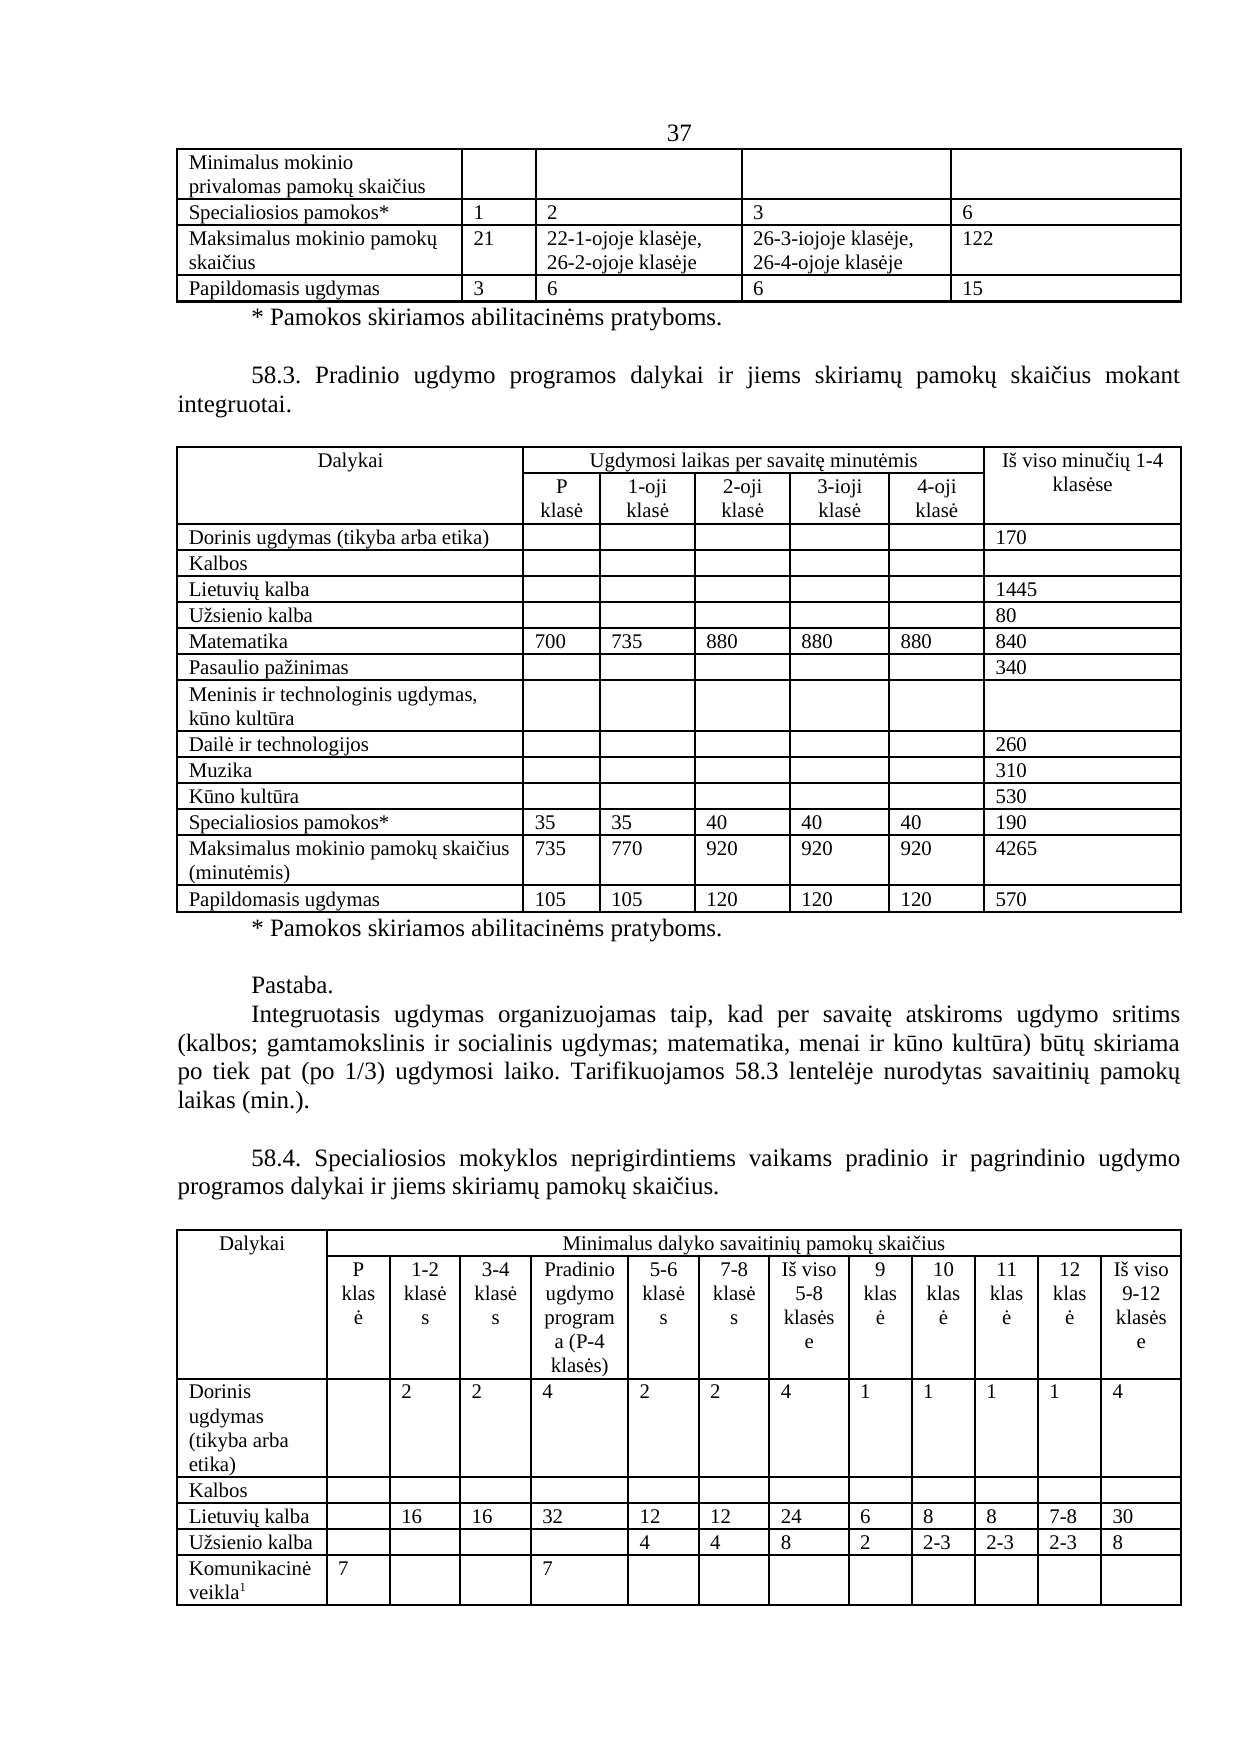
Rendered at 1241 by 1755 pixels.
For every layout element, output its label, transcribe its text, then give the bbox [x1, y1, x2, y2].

table_cell 80 [985, 603, 1180, 627]
table_cell 120 [890, 886, 983, 911]
table_cell Dailė ir technologijos [178, 732, 522, 756]
table_cell 1-oji klasė [601, 474, 694, 522]
table_cell [743, 150, 950, 198]
table_cell 310 [985, 758, 1180, 782]
table_cell P klasė [328, 1257, 389, 1377]
table_cell [696, 758, 789, 782]
table_cell 6 [743, 276, 950, 300]
table_cell 120 [791, 886, 888, 911]
table_cell 8 [1102, 1530, 1180, 1554]
table_cell 12 klasė [1039, 1257, 1100, 1377]
table_cell Komunikacinė veikla1 [178, 1556, 326, 1604]
table_cell Pradinio ugdymo programa (P-4 klasės) [532, 1257, 627, 1377]
table_cell [601, 551, 694, 575]
table_cell 1 [1039, 1380, 1100, 1476]
table_cell [770, 1556, 848, 1604]
table_cell Užsienio kalba [178, 1530, 326, 1554]
table_cell 735 [601, 629, 694, 653]
table_cell 840 [985, 629, 1180, 653]
table_cell [700, 1478, 768, 1502]
table_cell [770, 1478, 848, 1502]
table_cell Pasaulio pažinimas [178, 655, 522, 679]
table_cell 190 [985, 810, 1180, 834]
table_cell [890, 603, 983, 627]
table_cell 4 [770, 1380, 848, 1476]
table_cell 16 [391, 1504, 459, 1528]
table_cell [524, 603, 599, 627]
table_cell 170 [985, 525, 1180, 549]
text 58.4. Specialiosios mokyklos neprigirdintiems vaikams pradinio ir pagrindinio ugdymo programos dalykai ir jiems skiriamų pamokų skaičius. [177, 1143, 1181, 1200]
table_cell Dorinis ugdymas (tikyba arba etika) [178, 1380, 326, 1476]
table_cell 40 [791, 810, 888, 834]
table_header Ugdymosi laikas per savaitę minutėmis [524, 448, 983, 472]
table_cell 7-8 [1039, 1504, 1100, 1528]
table_cell [524, 681, 599, 729]
table_cell 530 [985, 784, 1180, 808]
table_cell [985, 681, 1180, 729]
table_cell [601, 655, 694, 679]
table_cell 9 klasė [850, 1257, 911, 1377]
table_cell [1102, 1478, 1180, 1502]
table_cell 4 [532, 1380, 627, 1476]
table_cell [850, 1556, 911, 1604]
table_cell [696, 732, 789, 756]
table_cell Dorinis ugdymas (tikyba arba etika) [178, 525, 522, 549]
table_cell [601, 758, 694, 782]
table_cell [328, 1530, 389, 1554]
table_cell [1039, 1556, 1100, 1604]
table_cell 2 [461, 1380, 530, 1476]
table_cell Kūno kultūra [178, 784, 522, 808]
table_cell [890, 681, 983, 729]
table_cell 735 [524, 836, 599, 884]
table_cell [391, 1530, 459, 1554]
table_cell 3-ioji klasė [791, 474, 888, 522]
table_cell 7 [328, 1556, 389, 1604]
table_cell [461, 1478, 530, 1502]
table_cell 12 [629, 1504, 698, 1528]
table_cell [976, 1478, 1037, 1502]
table_cell [850, 1478, 911, 1502]
table_cell 8 [976, 1504, 1037, 1528]
table_cell Specialiosios pamokos* [178, 810, 522, 834]
table_cell Muzika [178, 758, 522, 782]
table_cell 10 klasė [913, 1257, 974, 1377]
table_header Minimalus dalyko savaitinių pamokų skaičius [328, 1231, 1180, 1255]
table_cell 880 [791, 629, 888, 653]
table_cell [791, 655, 888, 679]
table_cell 3-4 klasės [461, 1257, 530, 1377]
table_cell Lietuvių kalba [178, 1504, 326, 1528]
table_cell [791, 525, 888, 549]
table_cell Papildomasis ugdymas [178, 886, 522, 911]
table_cell 2 [391, 1380, 459, 1476]
table_cell [890, 732, 983, 756]
table_cell 15 [952, 276, 1180, 300]
table_cell 40 [696, 810, 789, 834]
table_cell 7 [532, 1556, 627, 1604]
table_cell 5-6 klasės [629, 1257, 698, 1377]
table_cell 35 [601, 810, 694, 834]
table_cell 105 [524, 886, 599, 911]
table_cell 4 [700, 1530, 768, 1554]
table_cell [524, 732, 599, 756]
table_cell [1039, 1478, 1100, 1502]
table_cell [391, 1478, 459, 1502]
table_cell 920 [696, 836, 789, 884]
table_cell 1445 [985, 577, 1180, 601]
table_cell 700 [524, 629, 599, 653]
table_cell [524, 784, 599, 808]
table_cell 260 [985, 732, 1180, 756]
table_cell 120 [696, 886, 789, 911]
table_cell [913, 1556, 974, 1604]
table_cell Minimalus mokinio privalomas pamokų skaičius [178, 150, 461, 198]
table_cell Meninis ir technologinis ugdymas, kūno kultūra [178, 681, 522, 729]
table_cell 2-3 [976, 1530, 1037, 1554]
table_cell 105 [601, 886, 694, 911]
table_cell [913, 1478, 974, 1502]
table_cell 26-3-iojoje klasėje, 26-4-ojoje klasėje [743, 226, 950, 274]
table_cell [391, 1556, 459, 1604]
table_cell [532, 1478, 627, 1502]
table_cell 4265 [985, 836, 1180, 884]
table_cell 2 [700, 1380, 768, 1476]
table_cell 32 [532, 1504, 627, 1528]
table_cell 4 [1102, 1380, 1180, 1476]
table_cell 3 [463, 276, 535, 300]
table_cell Matematika [178, 629, 522, 653]
table_cell [952, 150, 1180, 198]
table_cell Papildomasis ugdymas [178, 276, 461, 300]
table_cell 880 [696, 629, 789, 653]
table_cell [524, 551, 599, 575]
table_cell [696, 655, 789, 679]
table_cell [696, 551, 789, 575]
table_cell [601, 784, 694, 808]
table_cell 3 [743, 200, 950, 224]
table_cell 1 [913, 1380, 974, 1476]
table_cell Kalbos [178, 1478, 326, 1502]
table_cell Užsienio kalba [178, 603, 522, 627]
table_cell [890, 577, 983, 601]
table_cell 35 [524, 810, 599, 834]
table_cell [791, 681, 888, 729]
table_cell [791, 603, 888, 627]
table_cell [524, 655, 599, 679]
table_cell 6 [537, 276, 741, 300]
table_cell [696, 577, 789, 601]
table_cell 16 [461, 1504, 530, 1528]
table_cell [696, 784, 789, 808]
table_cell [524, 577, 599, 601]
table_cell [696, 603, 789, 627]
table_cell Maksimalus mokinio pamokų skaičius [178, 226, 461, 274]
table_cell 920 [890, 836, 983, 884]
table_header Dalykai [178, 1231, 326, 1377]
table_cell 570 [985, 886, 1180, 911]
table_cell 2-3 [1039, 1530, 1100, 1554]
table_cell [601, 603, 694, 627]
table_cell [696, 525, 789, 549]
table_cell Iš viso 5-8 klasėse [770, 1257, 848, 1377]
text * Pamokos skiriamos abilitacinėms pratyboms. [177, 303, 1181, 331]
table_cell [629, 1478, 698, 1502]
table_cell 122 [952, 226, 1180, 274]
table_cell 2 [537, 200, 741, 224]
table_cell 1-2 klasės [391, 1257, 459, 1377]
table_cell [463, 150, 535, 198]
table_cell 24 [770, 1504, 848, 1528]
table_cell [985, 551, 1180, 575]
table_cell 30 [1102, 1504, 1180, 1528]
table_cell 2-oji klasė [696, 474, 789, 522]
table_cell Lietuvių kalba [178, 577, 522, 601]
table_cell [328, 1478, 389, 1502]
table_cell [791, 784, 888, 808]
table_cell [601, 577, 694, 601]
table_cell [791, 732, 888, 756]
table_cell 340 [985, 655, 1180, 679]
table_cell [601, 525, 694, 549]
table_cell 8 [770, 1530, 848, 1554]
table_cell 12 [700, 1504, 768, 1528]
table_header Iš viso minučių 1-4 klasėse [985, 448, 1180, 522]
table_cell [328, 1380, 389, 1476]
table_cell [890, 655, 983, 679]
table_cell [461, 1556, 530, 1604]
table_cell [532, 1530, 627, 1554]
table_cell 2-3 [913, 1530, 974, 1554]
table_cell 7-8 klasės [700, 1257, 768, 1377]
table_cell [791, 577, 888, 601]
table_header Dalykai [178, 448, 522, 522]
table_cell Kalbos [178, 551, 522, 575]
text 58.3. Pradinio ugdymo programos dalykai ir jiems skiriamų pamokų skaičius mokant integruotai. [177, 360, 1181, 417]
table_cell [629, 1556, 698, 1604]
table_cell [700, 1556, 768, 1604]
table_cell Iš viso 9-12 klasėse [1102, 1257, 1180, 1377]
table_cell [328, 1504, 389, 1528]
table_cell Maksimalus mokinio pamokų skaičius (minutėmis) [178, 836, 522, 884]
table_cell 920 [791, 836, 888, 884]
table_cell 1 [976, 1380, 1037, 1476]
table_cell 1 [850, 1380, 911, 1476]
table_cell 40 [890, 810, 983, 834]
table_cell [601, 681, 694, 729]
table_cell 6 [952, 200, 1180, 224]
table_cell [524, 758, 599, 782]
table_cell P klasė [524, 474, 599, 522]
table_cell [537, 150, 741, 198]
table_cell 22-1-ojoje klasėje, 26-2-ojoje klasėje [537, 226, 741, 274]
table_cell 2 [850, 1530, 911, 1554]
table_cell 11 klasė [976, 1257, 1037, 1377]
table_cell 770 [601, 836, 694, 884]
table_cell [461, 1530, 530, 1554]
table_cell 2 [629, 1380, 698, 1476]
table_cell [696, 681, 789, 729]
text Pastaba. [177, 970, 1181, 999]
text * Pamokos skiriamos abilitacinėms pratyboms. [177, 913, 1181, 941]
table_cell [890, 784, 983, 808]
table_cell [976, 1556, 1037, 1604]
table_cell [601, 732, 694, 756]
table_cell 4-oji klasė [890, 474, 983, 522]
table_cell 21 [463, 226, 535, 274]
table_cell [1102, 1556, 1180, 1604]
table_cell 8 [913, 1504, 974, 1528]
table_cell 6 [850, 1504, 911, 1528]
table_cell [791, 758, 888, 782]
table_cell Specialiosios pamokos* [178, 200, 461, 224]
table_cell [890, 551, 983, 575]
table_cell 1 [463, 200, 535, 224]
table_cell [791, 551, 888, 575]
table_cell [890, 525, 983, 549]
table_cell 4 [629, 1530, 698, 1554]
table_cell 880 [890, 629, 983, 653]
table_cell [524, 525, 599, 549]
table_cell [890, 758, 983, 782]
text Integruotasis ugdymas organizuojamas taip, kad per savaitę atskiroms ugdymo sritims (kalbos; gamtamokslinis ir socialinis ugdymas; matematika, menai ir kūno kultūra) būtų skiriama po tiek pat (po 1/3) ugdymosi laiko. Tarifikuojamos 58.3 lentelėje nurodytas savaitinių pamokų laikas (min.). [177, 999, 1181, 1114]
